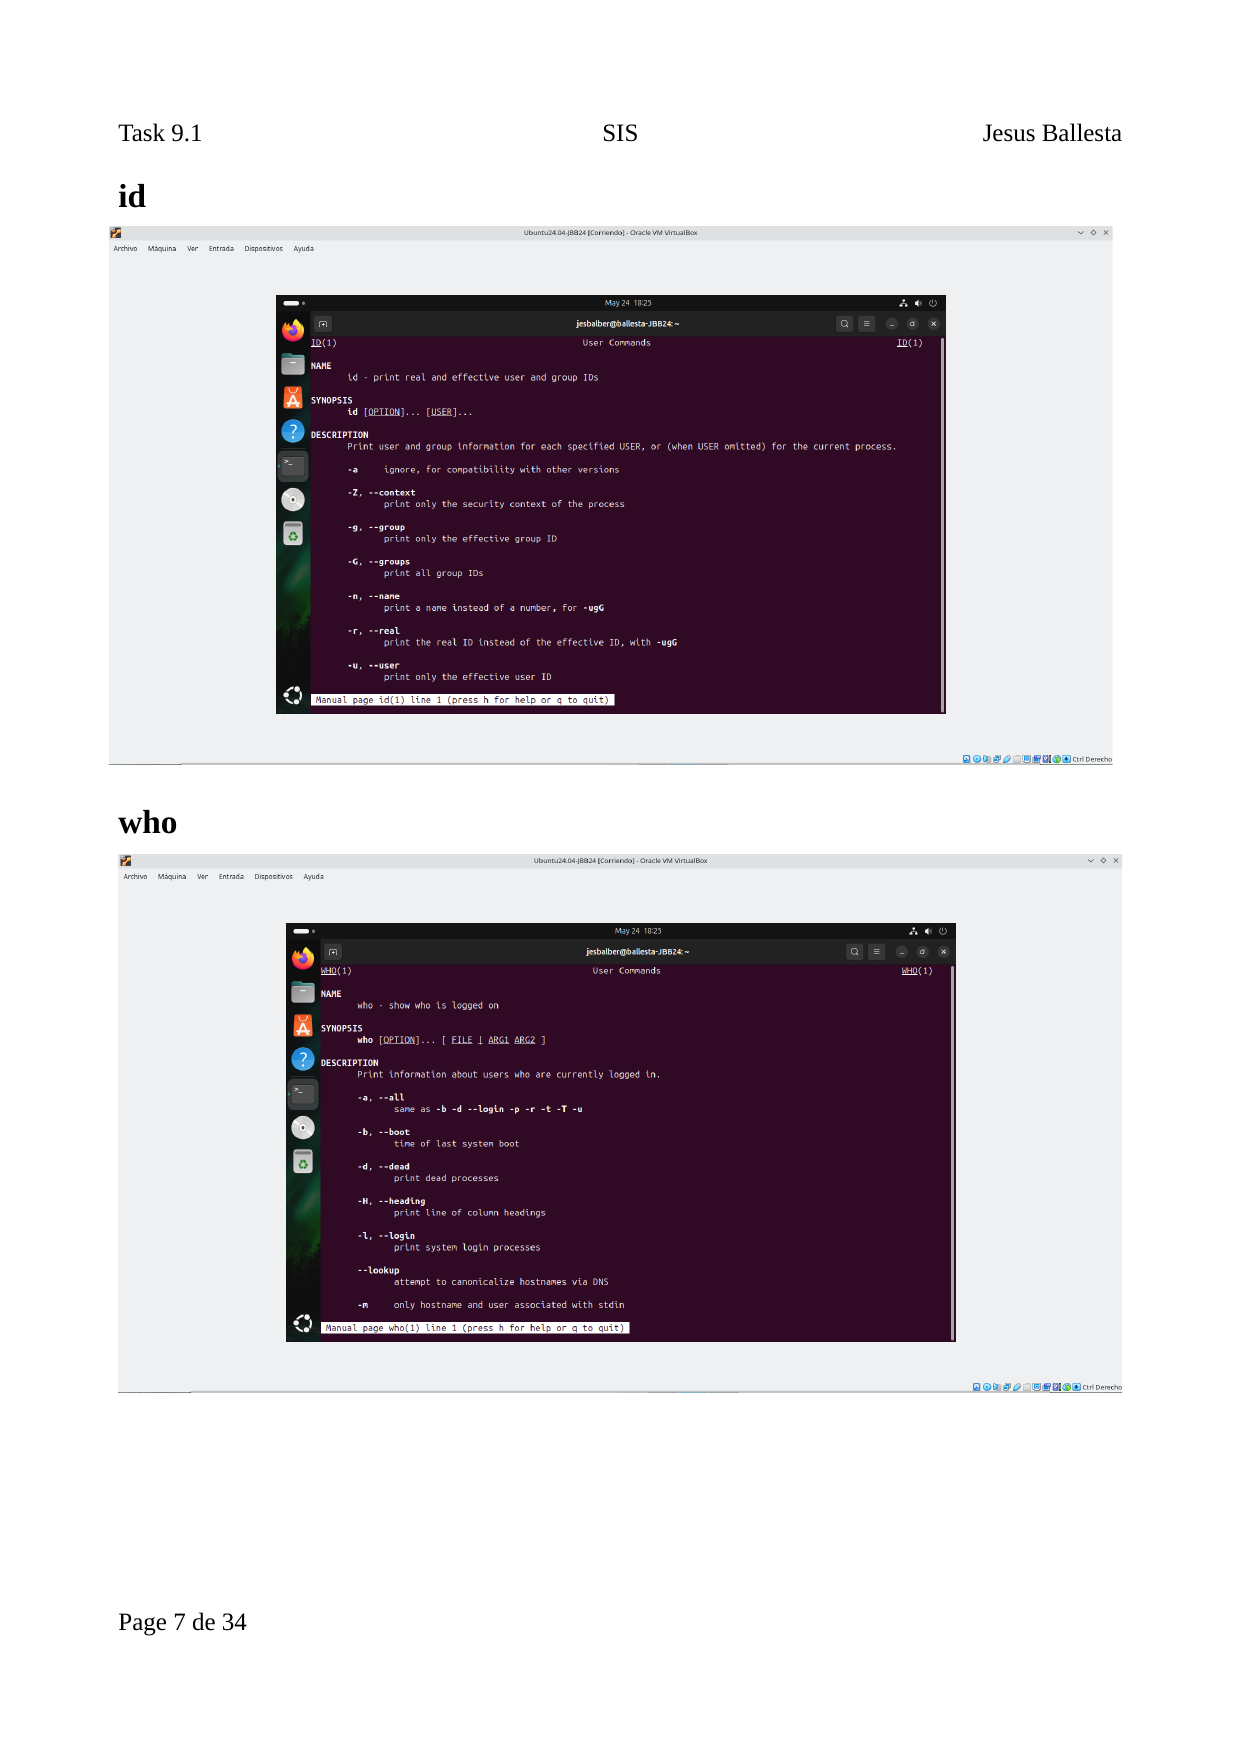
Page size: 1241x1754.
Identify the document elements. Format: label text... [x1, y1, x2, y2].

text who [118, 803, 1122, 841]
picture [108, 225, 1113, 765]
picture [118, 853, 1123, 1393]
text id [118, 176, 1122, 215]
